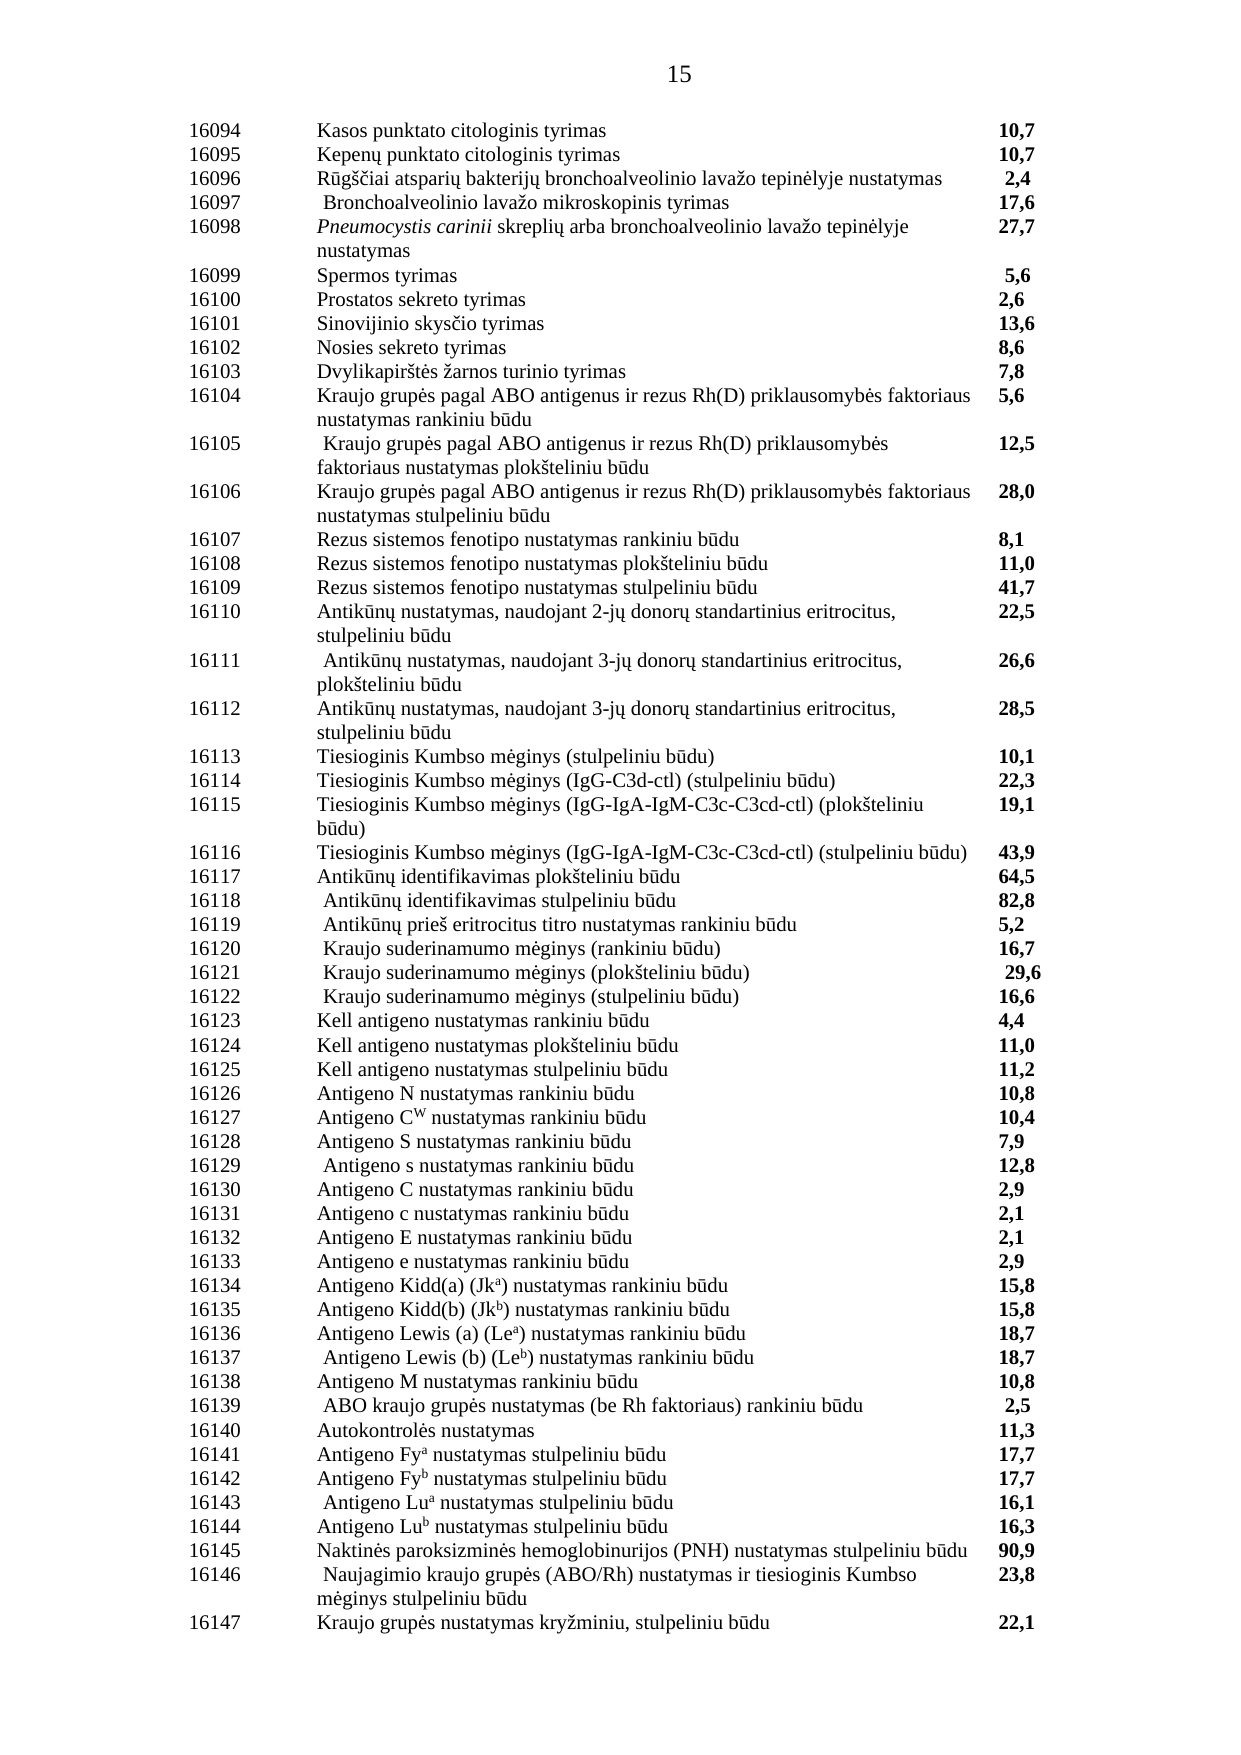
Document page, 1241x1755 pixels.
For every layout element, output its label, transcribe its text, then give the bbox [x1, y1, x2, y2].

table_cell 16103 [177, 359, 305, 383]
table_cell 16119 [177, 912, 305, 936]
table_cell 16113 [177, 744, 305, 768]
table_cell 10,1 [987, 744, 1181, 768]
table_cell 16108 [177, 551, 305, 575]
table_cell Kell antigeno nustatymas stulpeliniu būdu [305, 1057, 987, 1081]
table_cell 2,1 [987, 1201, 1181, 1225]
table_cell Prostatos sekreto tyrimas [305, 287, 987, 311]
table_cell Tiesioginis Kumbso mėginys (IgG-IgA-IgM-C3c-C3cd-ctl) (plokšteliniu būdu) [305, 792, 987, 840]
table_cell 22,5 [987, 599, 1181, 647]
table_cell 22,1 [987, 1610, 1181, 1634]
table_cell Antigeno Fyb nustatymas stulpeliniu būdu [305, 1466, 987, 1490]
table_cell 41,7 [987, 575, 1181, 599]
table_cell Tiesioginis Kumbso mėginys (IgG-C3d-ctl) (stulpeliniu būdu) [305, 768, 987, 792]
table_cell 16107 [177, 527, 305, 551]
table_cell Antigeno Kidd(b) (Jkb) nustatymas rankiniu būdu [305, 1297, 987, 1321]
table_cell 7,9 [987, 1129, 1181, 1153]
table_cell 15,8 [987, 1273, 1181, 1297]
table_cell 16098 [177, 214, 305, 262]
table_cell 10,7 [987, 118, 1181, 142]
table_cell Antigeno Kidd(a) (Jka) nustatymas rankiniu būdu [305, 1273, 987, 1297]
table_cell 16109 [177, 575, 305, 599]
table_cell 16112 [177, 696, 305, 744]
table_cell 12,8 [987, 1153, 1181, 1177]
table_cell Tiesioginis Kumbso mėginys (IgG-IgA-IgM-C3c-C3cd-ctl) (stulpeliniu būdu) [305, 840, 987, 864]
table_cell Antigeno Lua nustatymas stulpeliniu būdu [305, 1490, 987, 1514]
table_cell 26,6 [987, 648, 1181, 696]
table_cell 16124 [177, 1033, 305, 1057]
table_cell 11,0 [987, 551, 1181, 575]
table_cell 16118 [177, 888, 305, 912]
table_cell 16137 [177, 1345, 305, 1369]
table_cell Kasos punktato citologinis tyrimas [305, 118, 987, 142]
table_cell 16128 [177, 1129, 305, 1153]
table_cell 16114 [177, 768, 305, 792]
table_cell Antikūnų nustatymas, naudojant 3-jų donorų standartinius eritrocitus, stulpeliniu būdu [305, 696, 987, 744]
table_cell Antigeno CW nustatymas rankiniu būdu [305, 1105, 987, 1129]
table_cell 16146 [177, 1562, 305, 1610]
table_cell 10,8 [987, 1369, 1181, 1393]
table_cell 16144 [177, 1514, 305, 1538]
table_cell 2,4 [987, 166, 1181, 190]
table_cell 18,7 [987, 1321, 1181, 1345]
table_cell 16095 [177, 142, 305, 166]
table_cell 2,9 [987, 1177, 1181, 1201]
table_cell 16102 [177, 335, 305, 359]
table_cell 17,6 [987, 190, 1181, 214]
table_cell 16123 [177, 1009, 305, 1032]
table_cell Bronchoalveolinio lavažo mikroskopinis tyrimas [305, 190, 987, 214]
table_cell Rezus sistemos fenotipo nustatymas stulpeliniu būdu [305, 575, 987, 599]
table_cell 16101 [177, 311, 305, 335]
table_cell 11,3 [987, 1418, 1181, 1442]
table_cell 5,6 [987, 383, 1181, 431]
table_cell 28,5 [987, 696, 1181, 744]
table_cell Antigeno e nustatymas rankiniu būdu [305, 1249, 987, 1273]
table_cell Rezus sistemos fenotipo nustatymas rankiniu būdu [305, 527, 987, 551]
table_cell 4,4 [987, 1009, 1181, 1032]
table_cell ABO kraujo grupės nustatymas (be Rh faktoriaus) rankiniu būdu [305, 1394, 987, 1417]
table_cell Kraujo grupės pagal ABO antigenus ir rezus Rh(D) priklausomybės faktoriaus nustatymas rankiniu būdu [305, 383, 987, 431]
table_cell 16094 [177, 118, 305, 142]
table_cell 16138 [177, 1369, 305, 1393]
table_cell Antikūnų identifikavimas plokšteliniu būdu [305, 864, 987, 888]
table_cell Naktinės paroksizminės hemoglobinurijos (PNH) nustatymas stulpeliniu būdu [305, 1538, 987, 1562]
table_cell Nosies sekreto tyrimas [305, 335, 987, 359]
table_cell Antikūnų prieš eritrocitus titro nustatymas rankiniu būdu [305, 912, 987, 936]
table_cell 16133 [177, 1249, 305, 1273]
table_cell Spermos tyrimas [305, 263, 987, 287]
table_cell 17,7 [987, 1442, 1181, 1466]
table_cell 16126 [177, 1081, 305, 1105]
table_cell 11,0 [987, 1033, 1181, 1057]
table_cell Sinovijinio skysčio tyrimas [305, 311, 987, 335]
table_cell 16147 [177, 1610, 305, 1634]
table_cell 16116 [177, 840, 305, 864]
table_cell Kepenų punktato citologinis tyrimas [305, 142, 987, 166]
table_cell 10,8 [987, 1081, 1181, 1105]
table_cell 7,8 [987, 359, 1181, 383]
table_cell Antigeno Lewis (b) (Leb) nustatymas rankiniu būdu [305, 1345, 987, 1369]
table_cell 16106 [177, 479, 305, 527]
table_cell 16120 [177, 936, 305, 960]
table_cell Antikūnų nustatymas, naudojant 3-jų donorų standartinius eritrocitus, plokšteliniu būdu [305, 648, 987, 696]
table_cell Kraujo grupės pagal ABO antigenus ir rezus Rh(D) priklausomybės faktoriaus nustatymas plokšteliniu būdu [305, 431, 987, 479]
table_cell 16,7 [987, 936, 1181, 960]
table_cell 16096 [177, 166, 305, 190]
table_cell 16097 [177, 190, 305, 214]
table_cell 16,6 [987, 984, 1181, 1008]
table_cell 82,8 [987, 888, 1181, 912]
table_cell 10,7 [987, 142, 1181, 166]
table_cell 16115 [177, 792, 305, 840]
table_cell Kraujo suderinamumo mėginys (rankiniu būdu) [305, 936, 987, 960]
table_cell Kraujo suderinamumo mėginys (plokšteliniu būdu) [305, 960, 987, 984]
table_cell Antikūnų identifikavimas stulpeliniu būdu [305, 888, 987, 912]
table_cell 16117 [177, 864, 305, 888]
table_cell Kell antigeno nustatymas rankiniu būdu [305, 1009, 987, 1032]
table_cell Antigeno M nustatymas rankiniu būdu [305, 1369, 987, 1393]
table_cell 16105 [177, 431, 305, 479]
table_cell 16145 [177, 1538, 305, 1562]
table_cell 27,7 [987, 214, 1181, 262]
table_cell 16111 [177, 648, 305, 696]
table_cell 16130 [177, 1177, 305, 1201]
table_cell 16099 [177, 263, 305, 287]
table_cell Antigeno Lewis (a) (Lea) nustatymas rankiniu būdu [305, 1321, 987, 1345]
table_cell 5,6 [987, 263, 1181, 287]
table_cell 11,2 [987, 1057, 1181, 1081]
table_cell 17,7 [987, 1466, 1181, 1490]
table_cell 16132 [177, 1225, 305, 1249]
table_cell 16135 [177, 1297, 305, 1321]
table_cell Antigeno Fya nustatymas stulpeliniu būdu [305, 1442, 987, 1466]
table_cell 18,7 [987, 1345, 1181, 1369]
table_cell 16142 [177, 1466, 305, 1490]
table_cell Antikūnų nustatymas, naudojant 2-jų donorų standartinius eritrocitus, stulpeliniu būdu [305, 599, 987, 647]
table_cell Kraujo suderinamumo mėginys (stulpeliniu būdu) [305, 984, 987, 1008]
table_cell 10,4 [987, 1105, 1181, 1129]
table_cell 29,6 [987, 960, 1181, 984]
table_cell 5,2 [987, 912, 1181, 936]
table_cell 8,1 [987, 527, 1181, 551]
table_cell 16,1 [987, 1490, 1181, 1514]
table_cell Antigeno s nustatymas rankiniu būdu [305, 1153, 987, 1177]
table_cell 16100 [177, 287, 305, 311]
table_cell Rezus sistemos fenotipo nustatymas plokšteliniu būdu [305, 551, 987, 575]
table_cell Antigeno E nustatymas rankiniu būdu [305, 1225, 987, 1249]
table_cell 16136 [177, 1321, 305, 1345]
table_cell Kraujo grupės nustatymas kryžminiu, stulpeliniu būdu [305, 1610, 987, 1634]
table_cell 8,6 [987, 335, 1181, 359]
table_cell 16134 [177, 1273, 305, 1297]
table_cell Rūgščiai atsparių bakterijų bronchoalveolinio lavažo tepinėlyje nustatymas [305, 166, 987, 190]
table_cell 16125 [177, 1057, 305, 1081]
table_cell Dvylikapirštės žarnos turinio tyrimas [305, 359, 987, 383]
table_cell Kraujo grupės pagal ABO antigenus ir rezus Rh(D) priklausomybės faktoriaus nustatymas stulpeliniu būdu [305, 479, 987, 527]
table_cell 16143 [177, 1490, 305, 1514]
table_cell 19,1 [987, 792, 1181, 840]
table_cell 16,3 [987, 1514, 1181, 1538]
table_cell 28,0 [987, 479, 1181, 527]
table_cell 2,9 [987, 1249, 1181, 1273]
table_cell 16131 [177, 1201, 305, 1225]
table_cell 15,8 [987, 1297, 1181, 1321]
table_cell Tiesioginis Kumbso mėginys (stulpeliniu būdu) [305, 744, 987, 768]
table_cell 2,1 [987, 1225, 1181, 1249]
table_cell 16122 [177, 984, 305, 1008]
table_cell 43,9 [987, 840, 1181, 864]
table_cell 16141 [177, 1442, 305, 1466]
table_cell Naujagimio kraujo grupės (ABO/Rh) nustatymas ir tiesioginis Kumbso mėginys stulpeliniu būdu [305, 1562, 987, 1610]
table_cell 2,6 [987, 287, 1181, 311]
table_cell 16129 [177, 1153, 305, 1177]
table_cell 16127 [177, 1105, 305, 1129]
table_cell Antigeno C nustatymas rankiniu būdu [305, 1177, 987, 1201]
table_cell Pneumocystis carinii skreplių arba bronchoalveolinio lavažo tepinėlyje nustatymas [305, 214, 987, 262]
table_cell Antigeno S nustatymas rankiniu būdu [305, 1129, 987, 1153]
table_cell 64,5 [987, 864, 1181, 888]
table_cell Kell antigeno nustatymas plokšteliniu būdu [305, 1033, 987, 1057]
table_cell 12,5 [987, 431, 1181, 479]
table_cell 22,3 [987, 768, 1181, 792]
table_cell 16104 [177, 383, 305, 431]
table_cell 90,9 [987, 1538, 1181, 1562]
table_cell Autokontrolės nustatymas [305, 1418, 987, 1442]
table_cell 2,5 [987, 1394, 1181, 1417]
table_cell Antigeno N nustatymas rankiniu būdu [305, 1081, 987, 1105]
table_cell 16121 [177, 960, 305, 984]
table_cell 13,6 [987, 311, 1181, 335]
table_cell 16110 [177, 599, 305, 647]
table_cell 16140 [177, 1418, 305, 1442]
table_cell 23,8 [987, 1562, 1181, 1610]
table_cell 16139 [177, 1394, 305, 1417]
table_cell Antigeno c nustatymas rankiniu būdu [305, 1201, 987, 1225]
table_cell Antigeno Lub nustatymas stulpeliniu būdu [305, 1514, 987, 1538]
